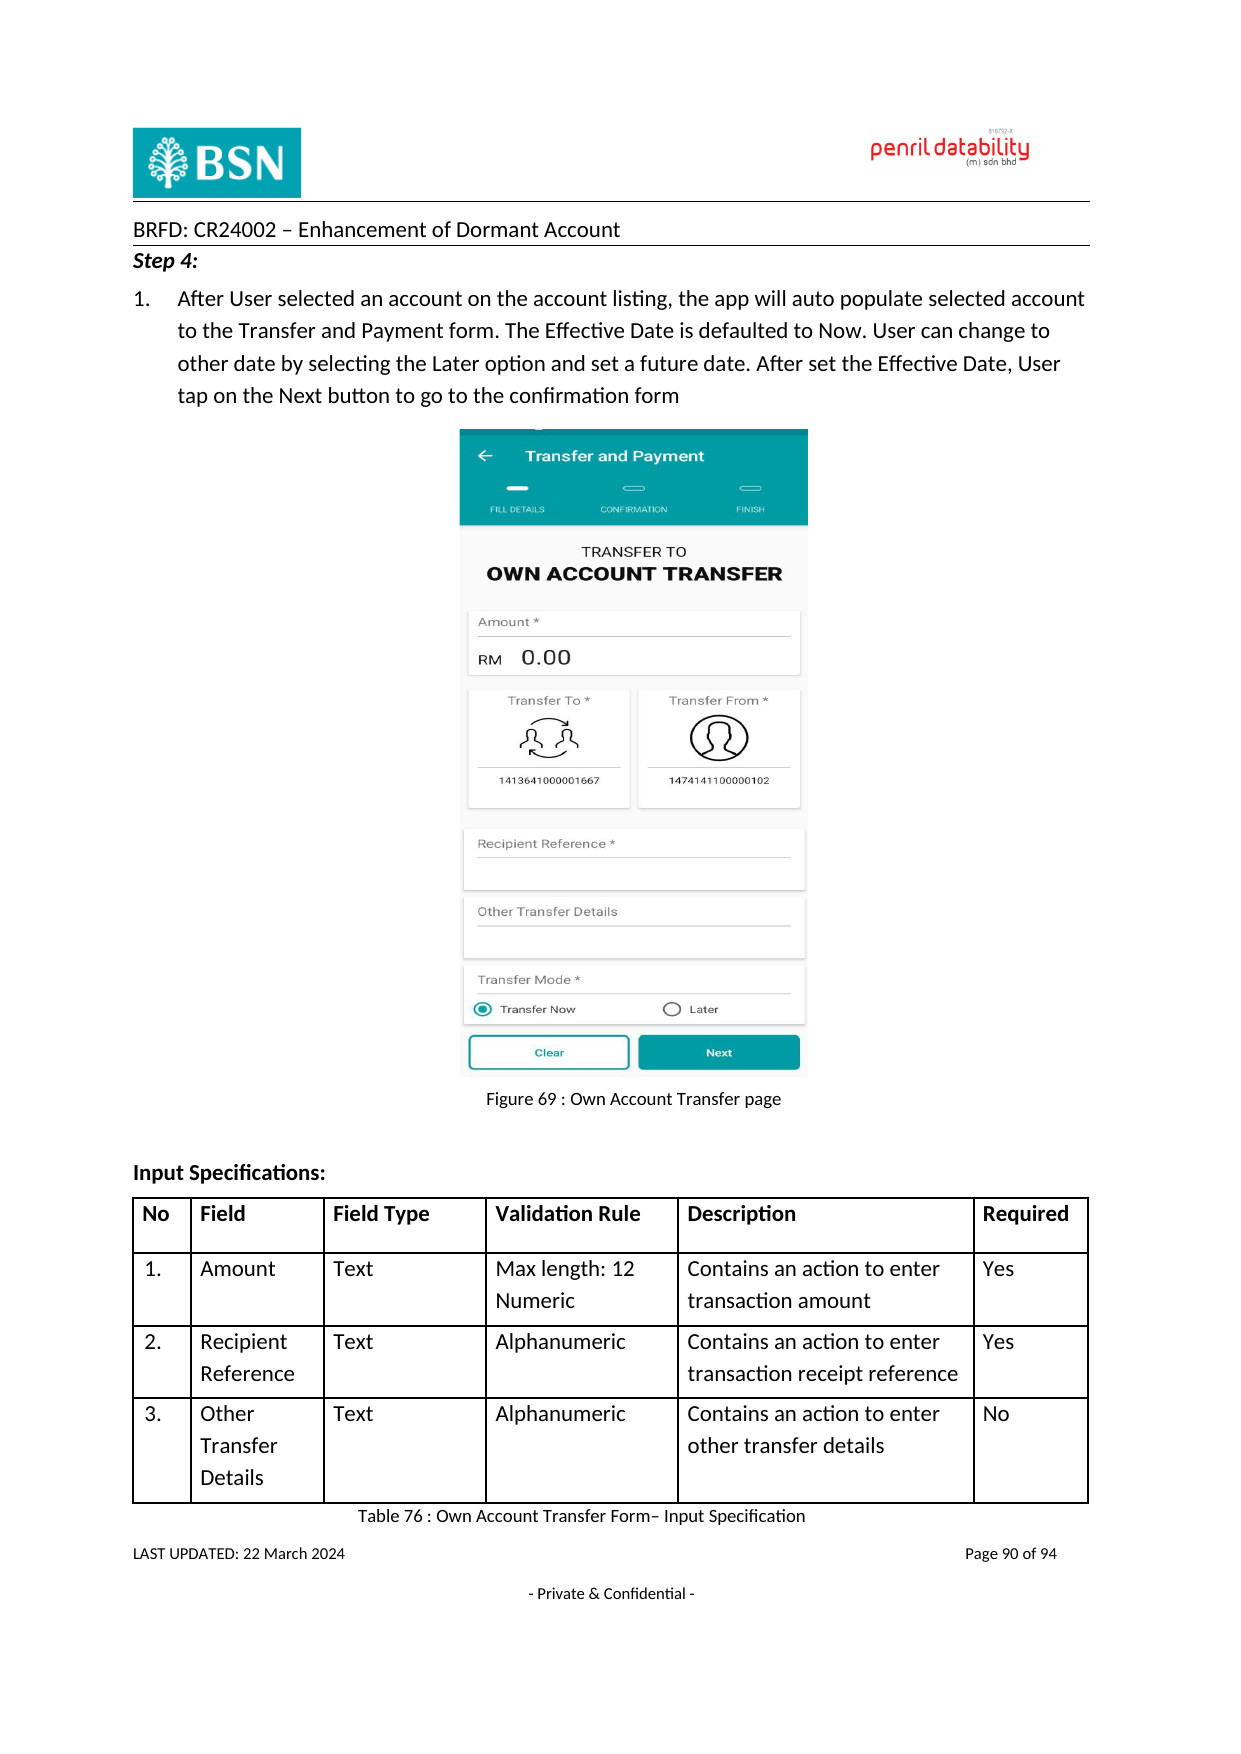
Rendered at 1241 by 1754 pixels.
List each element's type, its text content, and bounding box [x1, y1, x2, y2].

table_cell 2. [134, 1327, 190, 1397]
table_header Field [192, 1199, 323, 1252]
table_cell Yes [975, 1254, 1087, 1325]
list After User selected an account on the account listing, the app will auto populate selected account to the Transfer and Payment form. The Effective Date is defaulted to Now. User can change to other date by selecting the Later option and set a future date. After set the Effective Date, User tap on the Next button to go to the confirmation form [133, 284, 1090, 409]
table_cell No [975, 1399, 1087, 1502]
text Table 76 : Own Account Transfer Form– Input Specification [358, 1504, 1090, 1527]
table_cell Alphanumeric [487, 1399, 677, 1502]
table_cell Alphanumeric [487, 1327, 677, 1397]
table_cell Recipient Reference [192, 1327, 323, 1397]
table_cell Yes [975, 1327, 1087, 1397]
table_cell Text [325, 1327, 485, 1397]
table_header Required [975, 1199, 1087, 1252]
table_cell Contains an action to enter transaction receipt reference [679, 1327, 973, 1397]
table_header Description [679, 1199, 973, 1252]
text Figure 69 : Own Account Transfer page [133, 1087, 1090, 1110]
table_header No [134, 1199, 190, 1252]
table_cell 1. [134, 1254, 190, 1325]
table_header Field Type [325, 1199, 485, 1252]
table_cell Other Transfer Details [192, 1399, 323, 1502]
table_cell Contains an action to enter transaction amount [679, 1254, 973, 1325]
table_cell 3. [134, 1399, 190, 1502]
table_cell Text [325, 1254, 485, 1325]
table_cell Amount [192, 1254, 323, 1325]
text Step 4: [133, 246, 1090, 274]
table_cell Contains an action to enter other transfer details [679, 1399, 973, 1502]
table_header Validation Rule [487, 1199, 677, 1252]
table_cell Max length: 12 Numeric [487, 1254, 677, 1325]
text Input Specifications: [133, 1158, 1090, 1186]
table_cell Text [325, 1399, 485, 1502]
